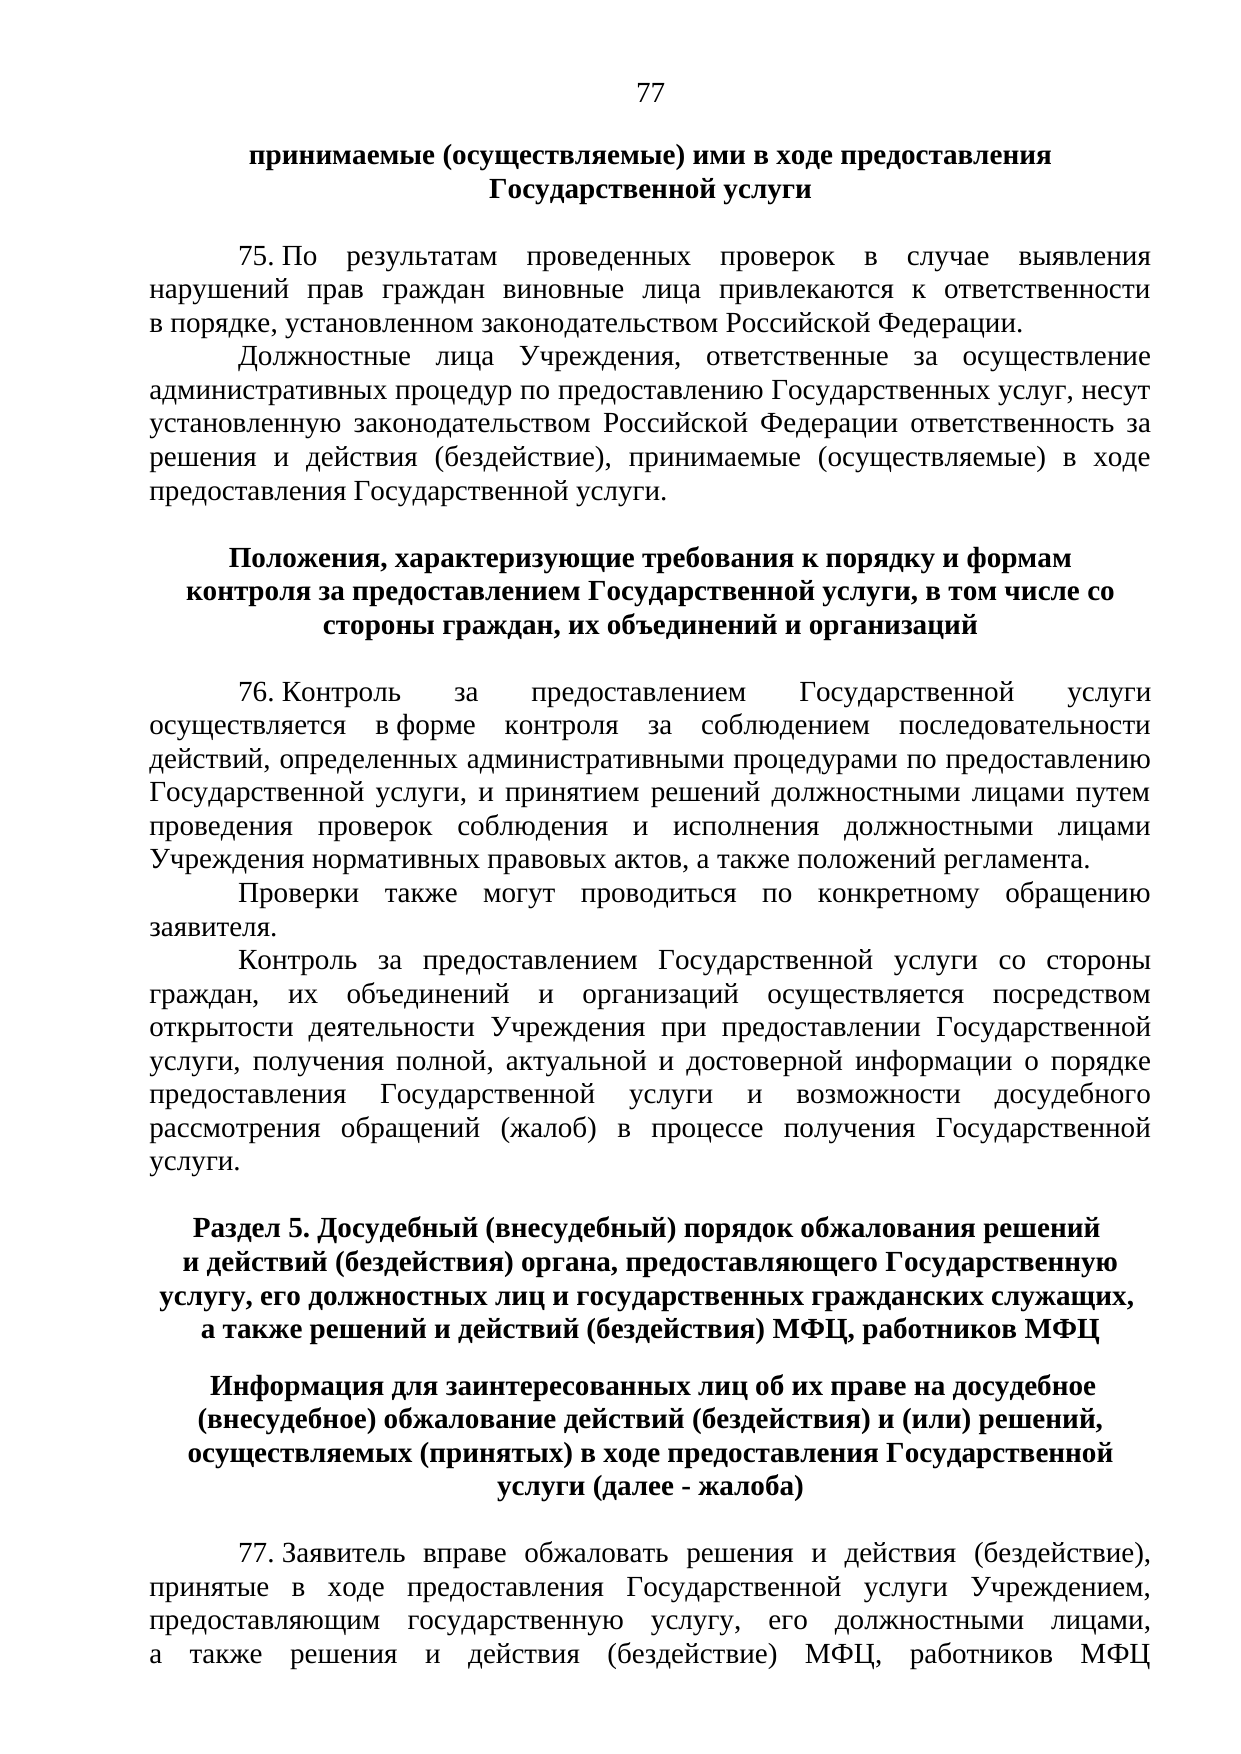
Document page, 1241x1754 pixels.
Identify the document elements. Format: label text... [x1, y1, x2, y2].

text контроля за предоставлением Государственной услуги, в том числе со стороны граждан, их объединений и организаций [149, 573, 1152, 640]
text Проверки также могут проводиться по конкретному обращению заявителя. [149, 875, 1152, 942]
text Информация для заинтересованных лиц об их праве на досудебное (внесудебное) обжалование действий (бездействия) и (или) решений, осуществляемых (принятых) в ходе предоставления Государственной услуги (далее - жалоба) [149, 1368, 1152, 1502]
text 76. Контроль за предоставлением Государственной услуги осуществляется в форме контроля за соблюдением последовательности действий, определенных административными процедурами по предоставлению Государственной услуги, и принятием решений должностными лицами путем проведения проверок соблюдения и исполнения должностными лицами Учреждения нормативных правовых актов, а также положений регламента. [149, 674, 1152, 875]
text 75. По результатам проведенных проверок в случае выявления нарушений прав граждан виновные лица привлекаются к ответственности в порядке, установленном законодательством Российской Федерации. [149, 238, 1152, 338]
text Должностные лица Учреждения, ответственные за осуществление административных процедур по предоставлению Государственных услуг, несут установленную законодательством Российской Федерации ответственность за решения и действия (бездействие), принимаемые (осуществляемые) в ходе предоставления Государственной услуги. [149, 338, 1152, 506]
text 77. Заявитель вправе обжаловать решения и действия (бездействие), принятые в ходе предоставления Государственной услуги Учреждением, предоставляющим государственную услугу, его должностными лицами, а также решения и действия (бездействие) МФЦ, работников МФЦ [149, 1535, 1152, 1669]
text Раздел 5. Досудебный (внесудебный) порядок обжалования решений и действий (бездействия) органа, предоставляющего Государственную услугу, его должностных лиц и государственных гражданских служащих, а также решений и действий (бездействия) МФЦ, работников МФЦ [149, 1211, 1152, 1345]
text принимаемые (осуществляемые) ими в ходе предоставления Государственной услуги [149, 137, 1152, 204]
text Положения, характеризующие требования к порядку и формам [149, 540, 1152, 573]
text Контроль за предоставлением Государственной услуги со стороны граждан, их объединений и организаций осуществляется посредством открытости деятельности Учреждения при предоставлении Государственной услуги, получения полной, актуальной и достоверной информации о порядке предоставления Государственной услуги и возможности досудебного рассмотрения обращений (жалоб) в процессе получения Государственной услуги. [149, 942, 1152, 1177]
